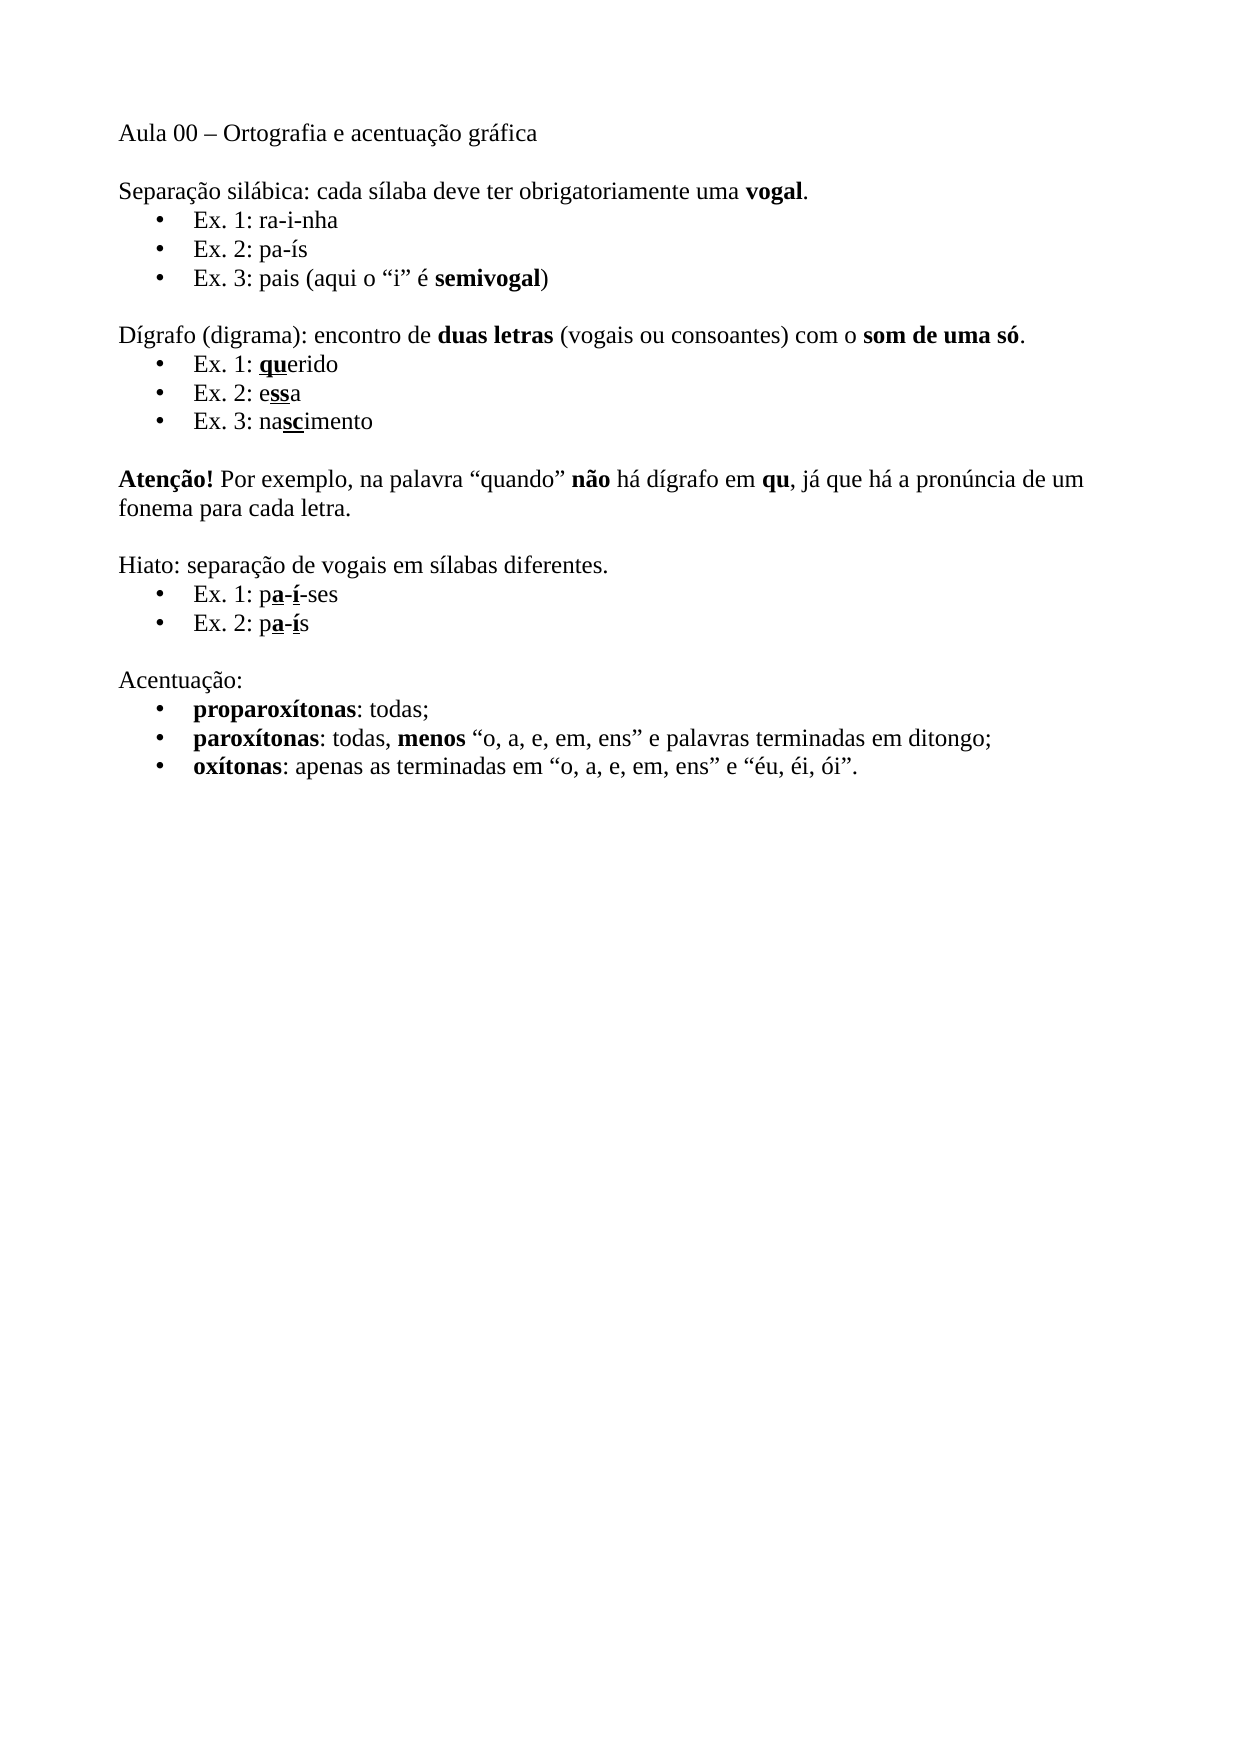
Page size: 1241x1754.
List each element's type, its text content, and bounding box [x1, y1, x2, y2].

text Atenção! Por exemplo, na palavra “quando” não há dígrafo em qu, já que há a pronúncia de um fonema para cada letra. [118, 464, 1122, 521]
text Acentuação: [118, 665, 1122, 694]
list Ex. 2: essa [156, 378, 1122, 406]
list oxítonas: apenas as terminadas em “o, a, e, em, ens” e “éu, éi, ói”. [156, 751, 1122, 780]
list Ex. 1: pa-í-ses [156, 579, 1122, 608]
list Ex. 3: pais (aqui o “i” é semivogal) [156, 263, 1122, 291]
text Hiato: separação de vogais em sílabas diferentes. [118, 550, 1122, 579]
list Ex. 2: pa-ís [156, 608, 1122, 636]
list Ex. 3: nascimento [156, 406, 1122, 435]
list paroxítonas: todas, menos “o, a, e, em, ens” e palavras terminadas em ditongo; [156, 723, 1122, 751]
list proparoxítonas: todas; [156, 694, 1122, 723]
list Ex. 1: ra-i-nha [156, 205, 1122, 234]
text Dígrafo (digrama): encontro de duas letras (vogais ou consoantes) com o som de uma só. [118, 320, 1122, 349]
list Ex. 2: pa-ís [156, 234, 1122, 263]
text Separação silábica: cada sílaba deve ter obrigatoriamente uma vogal. [118, 176, 1122, 205]
list Ex. 1: querido [156, 349, 1122, 378]
